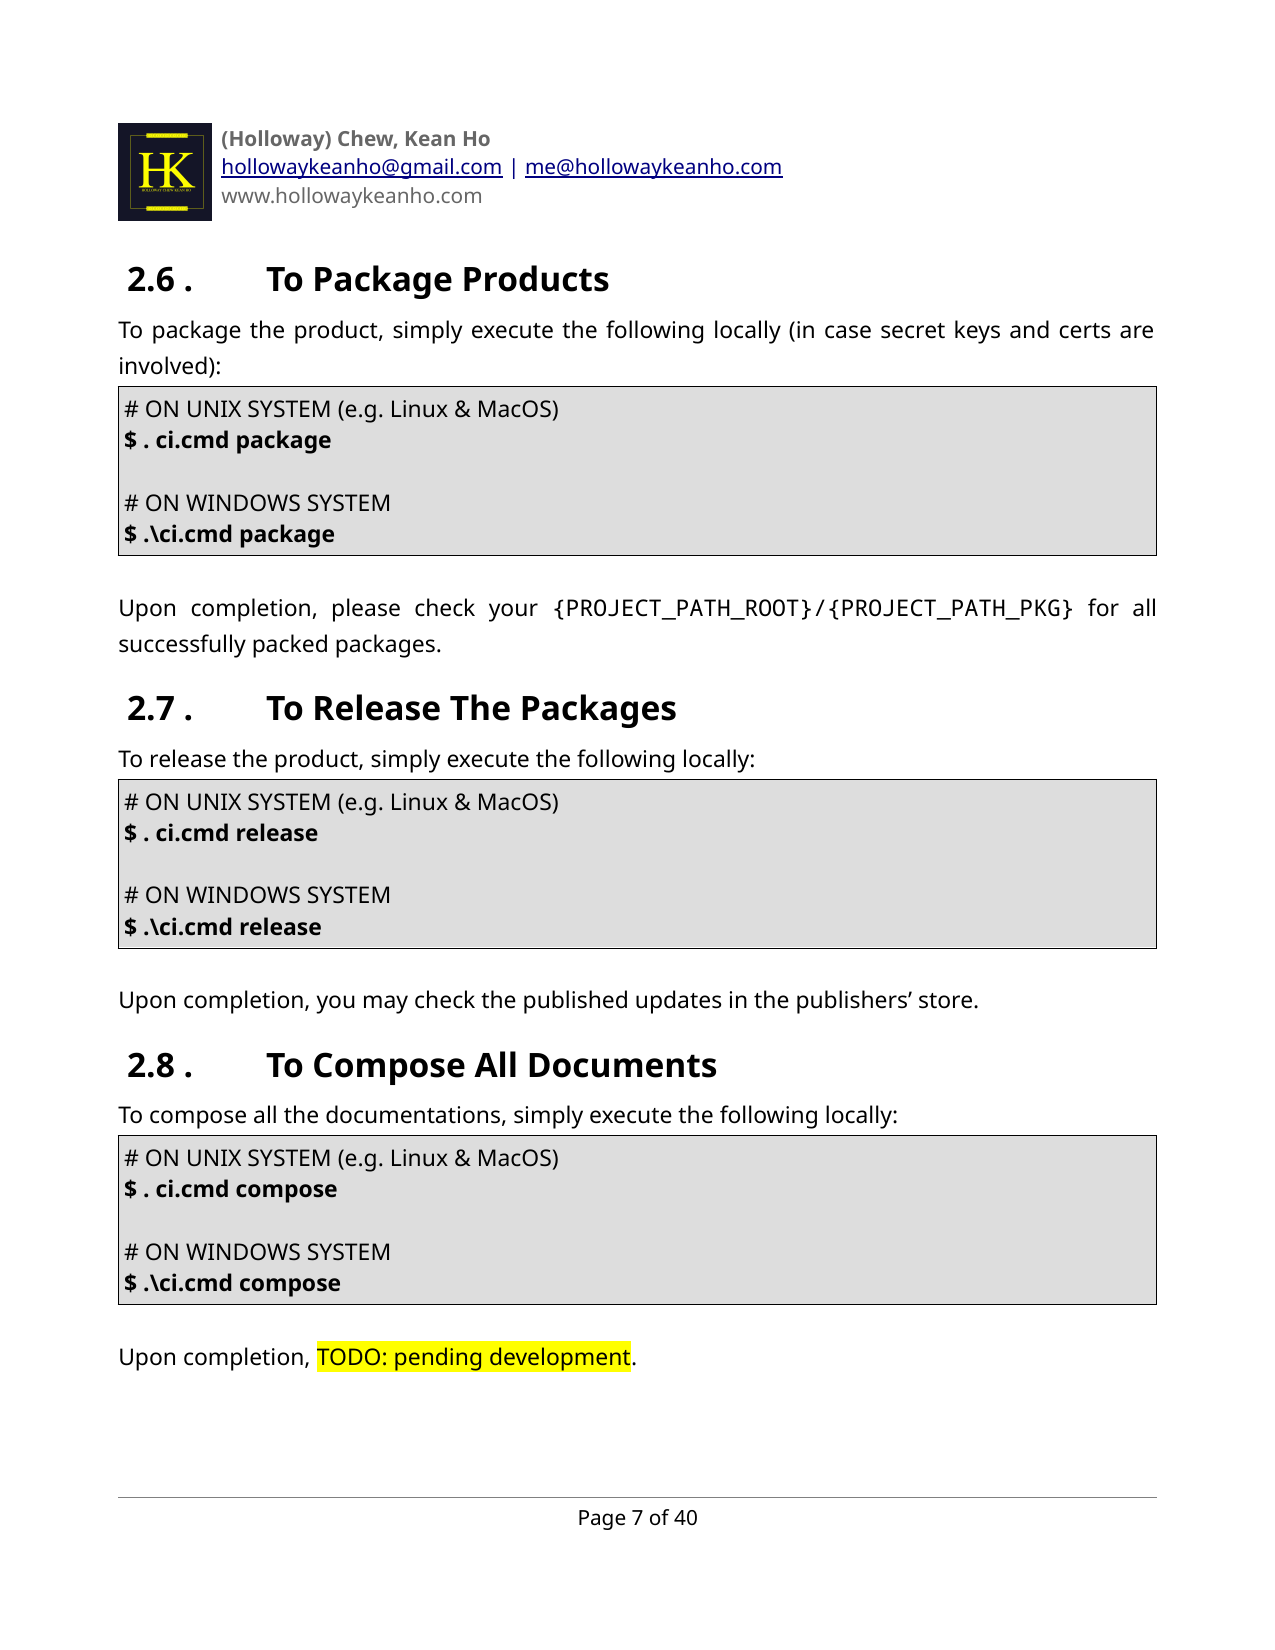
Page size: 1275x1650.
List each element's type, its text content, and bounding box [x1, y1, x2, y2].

subtitle To Release The Packages [118, 684, 1157, 730]
text Upon completion, TODO: pending development. [118, 1341, 1157, 1372]
table_header # ON UNIX SYSTEM (e.g. Linux & MacOS) $ . ci.cmd compose # ON WINDOWS SYSTEM $ .\ci.cmd compose [119, 1136, 1156, 1304]
text Upon completion, you may check the published updates in the publishers’ store. [118, 984, 1157, 1016]
text Upon completion, please check your {PROJECT_PATH_ROOT}/{PROJECT_PATH_PKG} for all successfully packed packages. [118, 592, 1157, 659]
picture [118, 123, 212, 221]
text To package the product, simply execute the following locally (in case secret keys and certs are involved): [118, 314, 1157, 381]
text To release the product, simply execute the following locally: [118, 743, 1157, 774]
table_header # ON UNIX SYSTEM (e.g. Linux & MacOS) $ . ci.cmd release # ON WINDOWS SYSTEM $ .\ci.cmd release [119, 780, 1156, 947]
subtitle To Package Products [118, 256, 1157, 302]
text To compose all the documentations, simply execute the following locally: [118, 1099, 1157, 1131]
table_header # ON UNIX SYSTEM (e.g. Linux & MacOS) $ . ci.cmd package # ON WINDOWS SYSTEM $ .\ci.cmd package [119, 387, 1156, 555]
subtitle To Compose All Documents [118, 1041, 1157, 1087]
